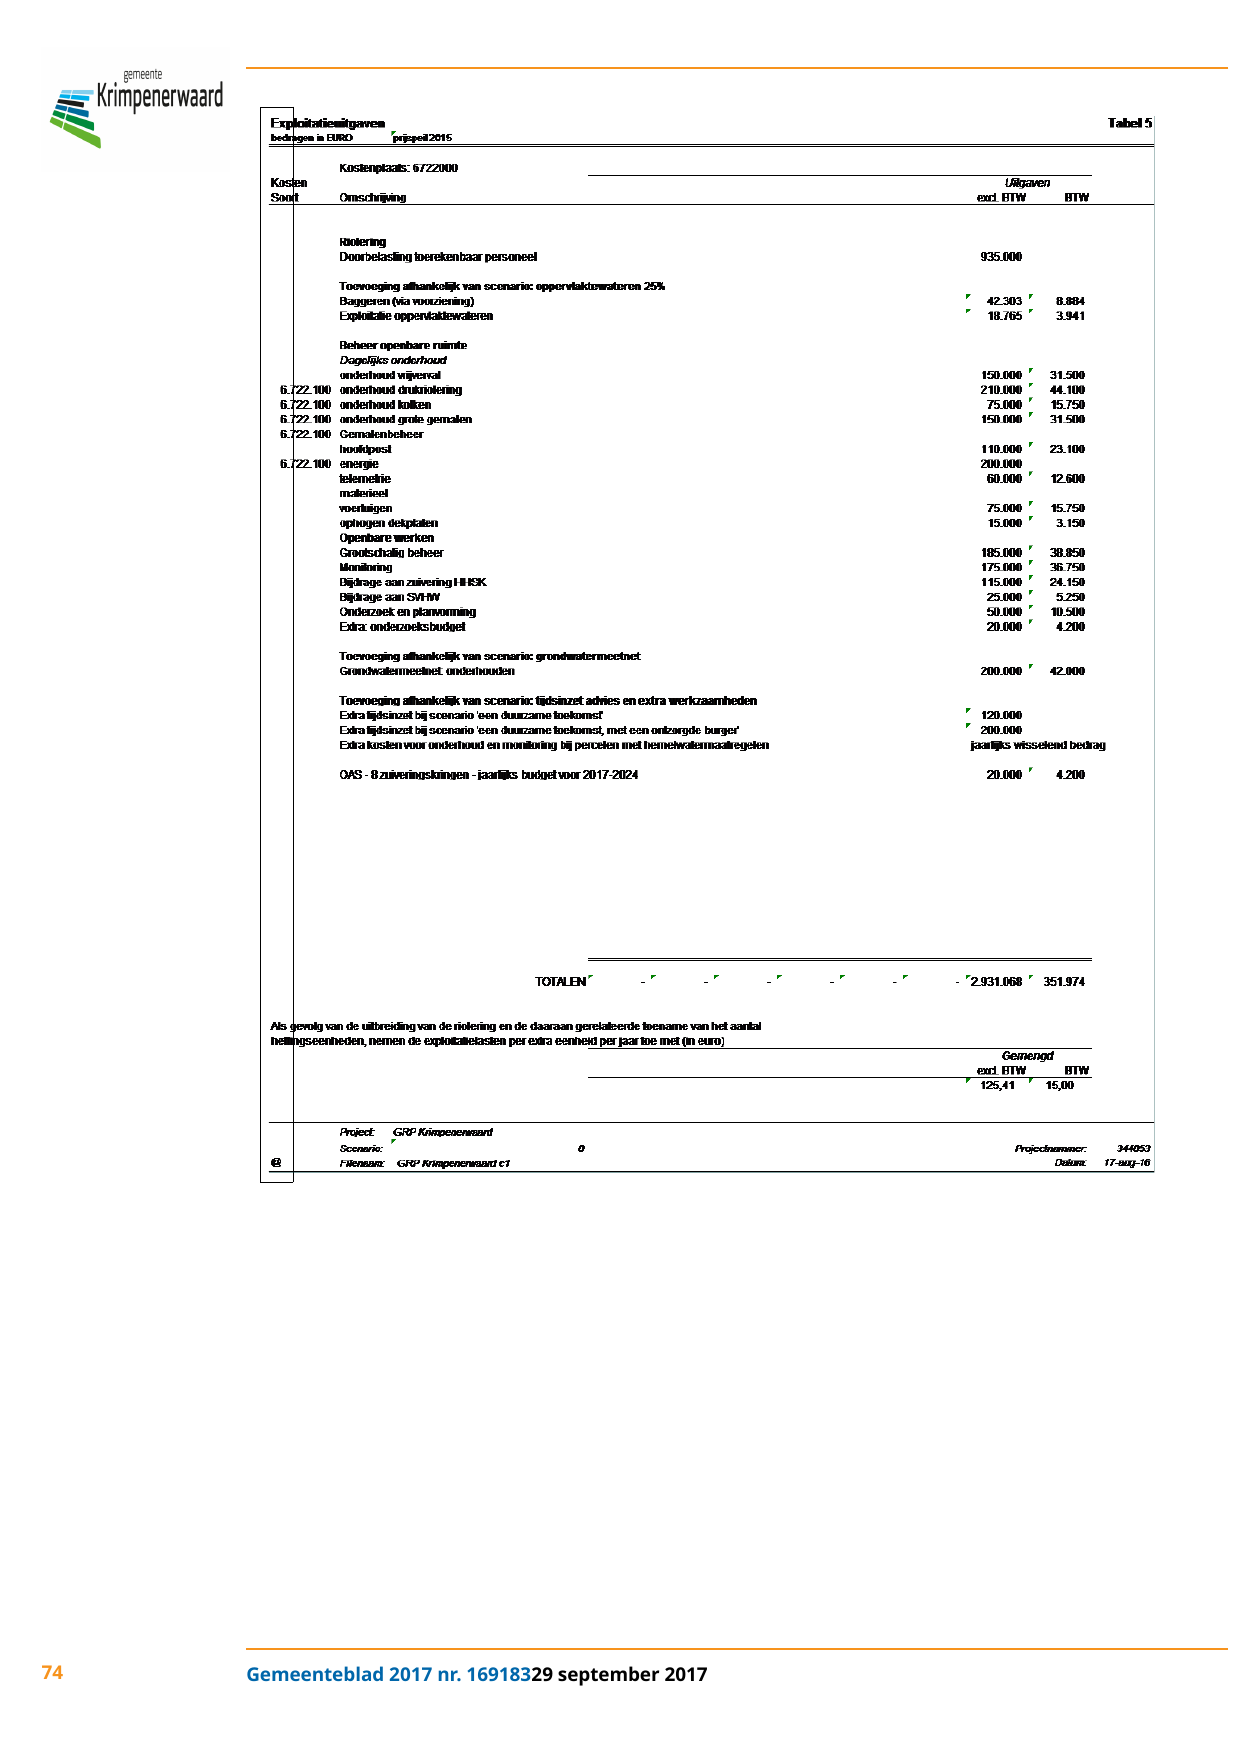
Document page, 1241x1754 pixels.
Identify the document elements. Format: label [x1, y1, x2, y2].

picture [41, 47, 231, 172]
picture [268, 115, 1155, 1173]
